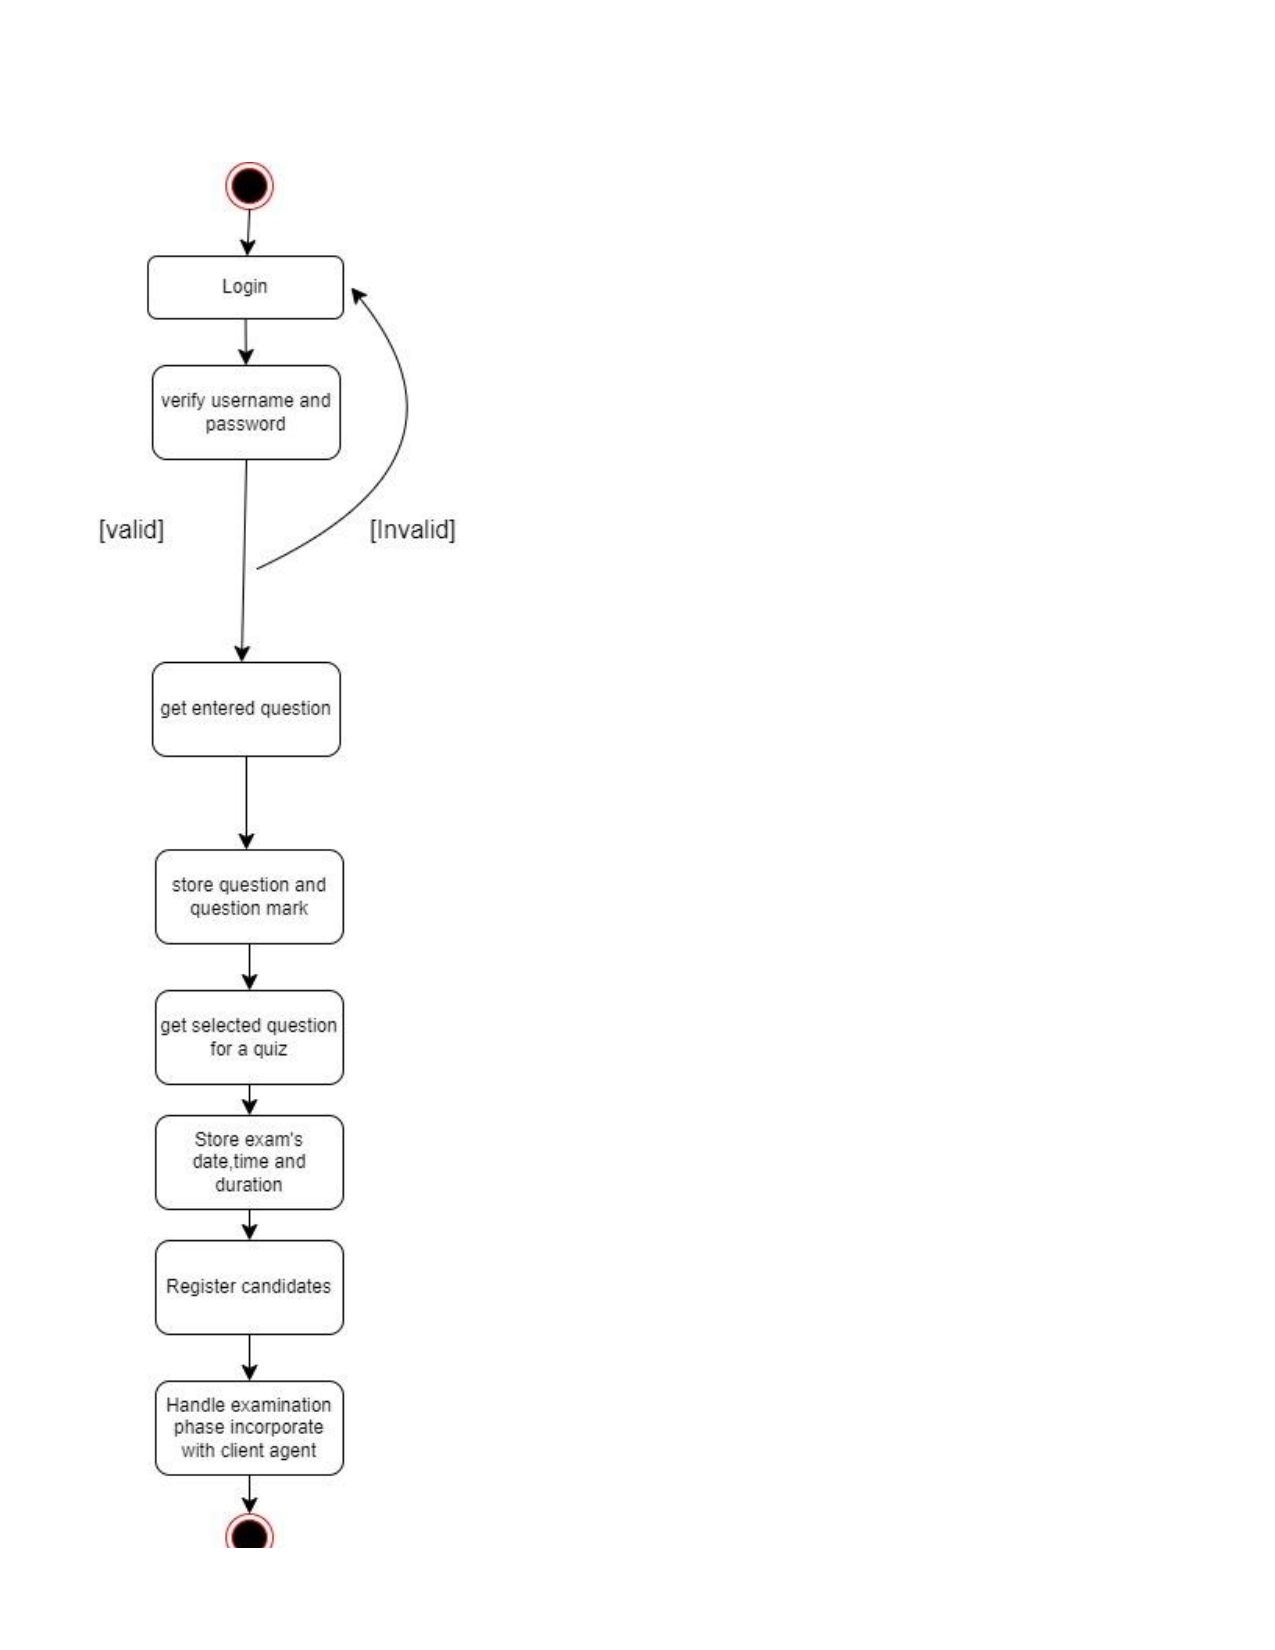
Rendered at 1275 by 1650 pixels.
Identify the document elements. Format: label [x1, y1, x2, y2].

picture [85, 162, 460, 1548]
